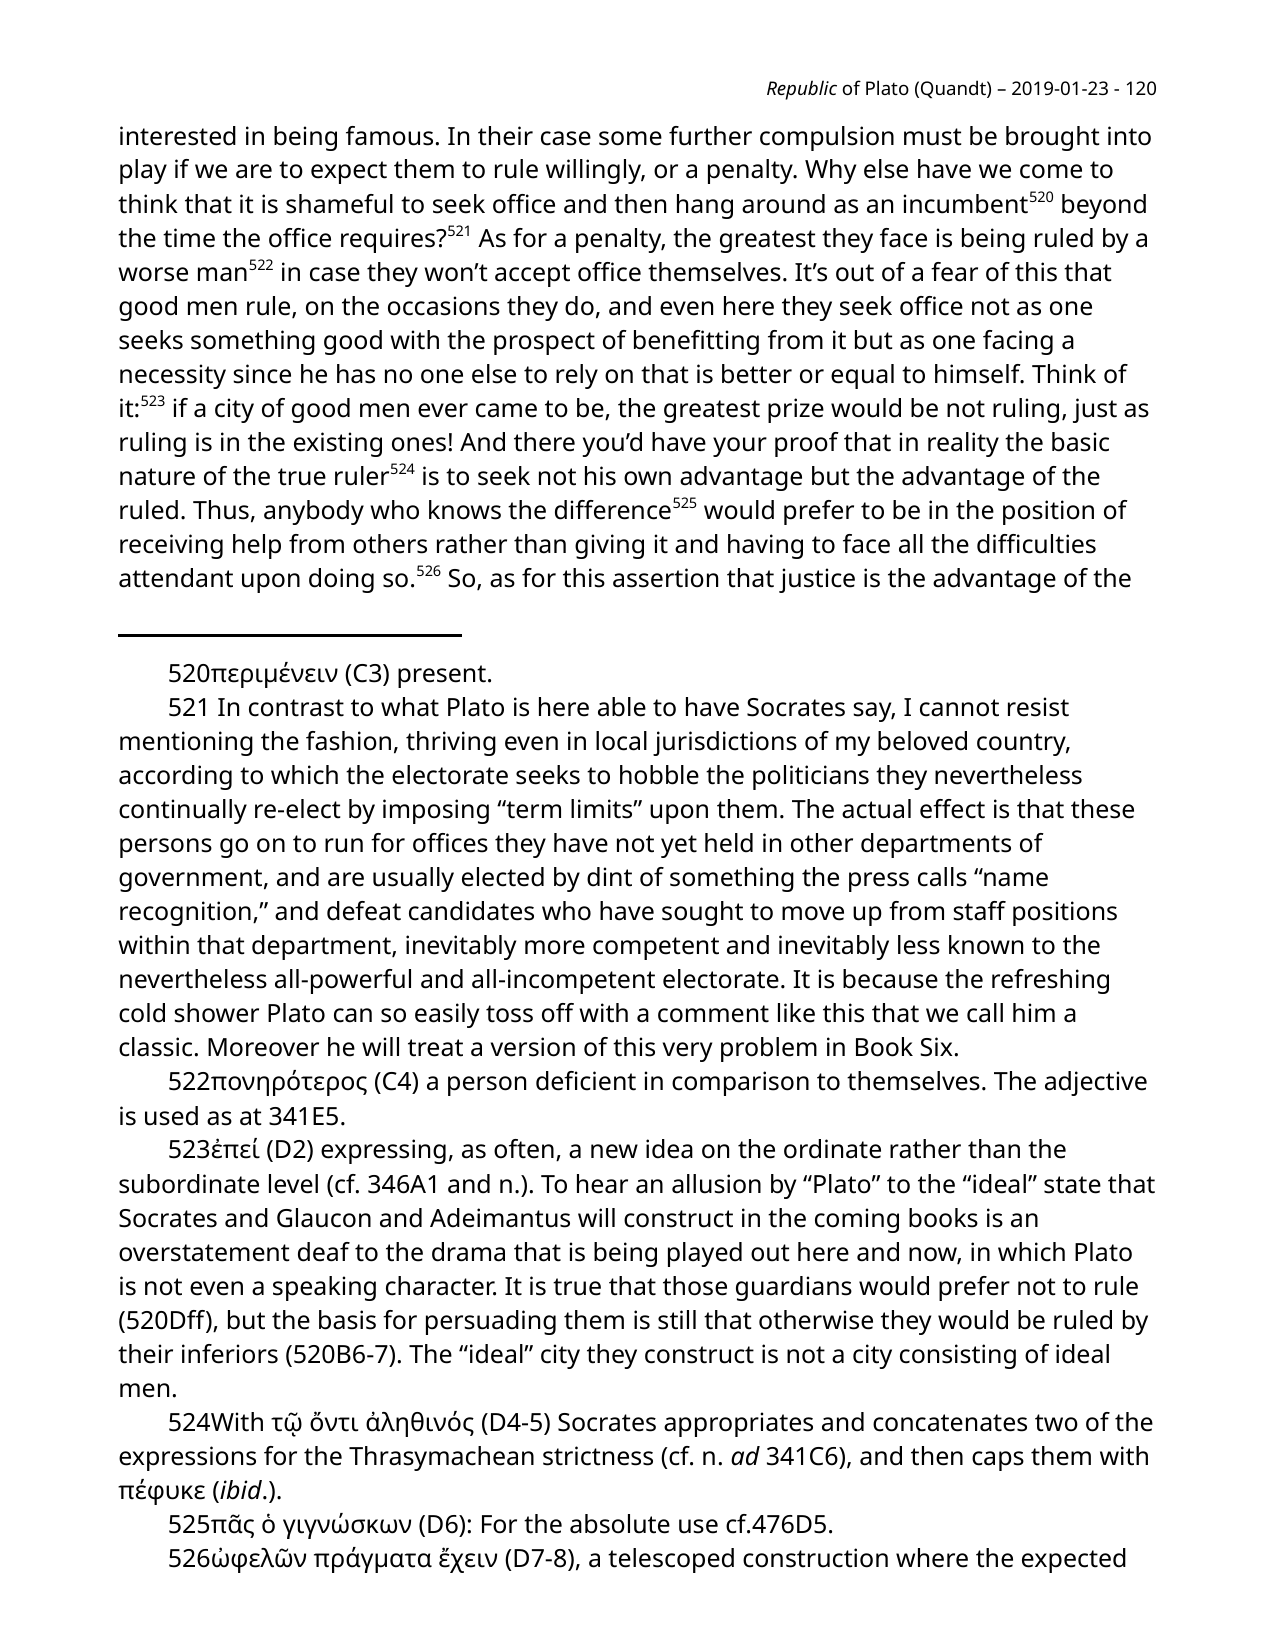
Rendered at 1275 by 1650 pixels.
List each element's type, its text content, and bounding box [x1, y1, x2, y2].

text We are surprised and perhaps relieved that Glaucon now intervenes to react to the paradox. He can understand the two kinds of “wage,” but he can’t see how a penalty can play the part of a wage. Socrates replies that Glaucon must be ignorant of the “wage of the noblest,” that causes the most decent persons to rule when they do willingly rule. After all, zeal for high honors or for money lead to a bad reputation, and deserve to, so it’s easy to see that good men will not be willing to rule for pay or for honor. If they draw pay in the open they’ll be called hirelings; and they'll be called thieves if they extract financial gains in secret. Honor won’t persuade them to rule, since they aren’t interested in being famous. In their case some further compulsion must be brought into play if we are to expect them to rule willingly, or a penalty. Why else have we come to think that it is shameful to seek office and then hang around as an incumbent beyond the time the office requires? As for a penalty, the greatest they face is being ruled by a worse man in case they won’t accept office themselves. It’s out of a fear of this that good men rule, on the occasions they do, and even here they seek office not as one seeks something good with the prospect of benefitting from it but as one facing a necessity since he has no one else to rely on that is better or equal to himself. Think of it: if a city of good men ever came to be, the greatest prize would be not ruling, just as ruling is in the existing ones! And there you’d have your proof that in reality the basic nature of the true ruler is to seek not his own advantage but the advantage of the ruled. Thus, anybody who knows the difference would prefer to be in the position of receiving help from others rather than giving it and having to face all the difficulties attendant upon doing so. So, as for this assertion that justice is the advantage of the stronger there is no way for me to agree with Thrasymachus. We can put it aside and deal with it later; much more important to me is this declaration he has now made, that the life of the unjust man is stronger than that of the just man. How about you, Glaucon? How do you choose between them? Which is more truly said to be the stronger? [118, 118, 1157, 595]
text ἐπεί (D2) expressing, as often, a new idea on the ordinate rather than the subordinate level (cf. 346A1 and n.). To hear an allusion by “Plato” to the “ideal” state that Socrates and Glaucon and Adeimantus will construct in the coming books is an overstatement deaf to the drama that is being played out here and now, in which Plato is not even a speaking character. It is true that those guardians would prefer not to rule (520Dff), but the basis for persuading them is still that otherwise they would be ruled by their inferiors (520B6-7). The “ideal” city they construct is not a city consisting of ideal men. [118, 1132, 1157, 1405]
text πονηρότερος (C4) a person deficient in comparison to themselves. The adjective is used as at 341E5. [118, 1064, 1157, 1132]
text ὠφελῶν πράγματα ἔχειν (D7-8), a telescoped construction where the expected parallel, ὠφελεῖν, is demoted to a participle so as leave open a syntactic berth for what the parallel entails, πράγματα ἔχειν. [118, 1541, 1157, 1575]
text With τῷ ὄντι ἀληθινός (D4-5) Socrates appropriates and concatenates two of the expressions for the Thrasymachean strictness (cf. n. ad 341C6), and then caps them with πέφυκε (ibid.). [118, 1405, 1157, 1507]
text περιμένειν (C3) present. [118, 655, 1157, 689]
text In contrast to what Plato is here able to have Socrates say, I cannot resist mentioning the fashion, thriving even in local jurisdictions of my beloved country, according to which the electorate seeks to hobble the politicians they nevertheless continually re-elect by imposing “term limits” upon them. The actual effect is that these persons go on to run for offices they have not yet held in other departments of government, and are usually elected by dint of something the press calls “name recognition,” and defeat candidates who have sought to move up from staff positions within that department, inevitably more competent and inevitably less known to the nevertheless all-powerful and all-incompetent electorate. It is because the refreshing cold shower Plato can so easily toss off with a comment like this that we call him a classic. Moreover he will treat a version of this very problem in Book Six. [118, 689, 1157, 1064]
text πᾶς ὁ γιγνώσκων (D6): For the absolute use cf.476D5. [118, 1507, 1157, 1541]
